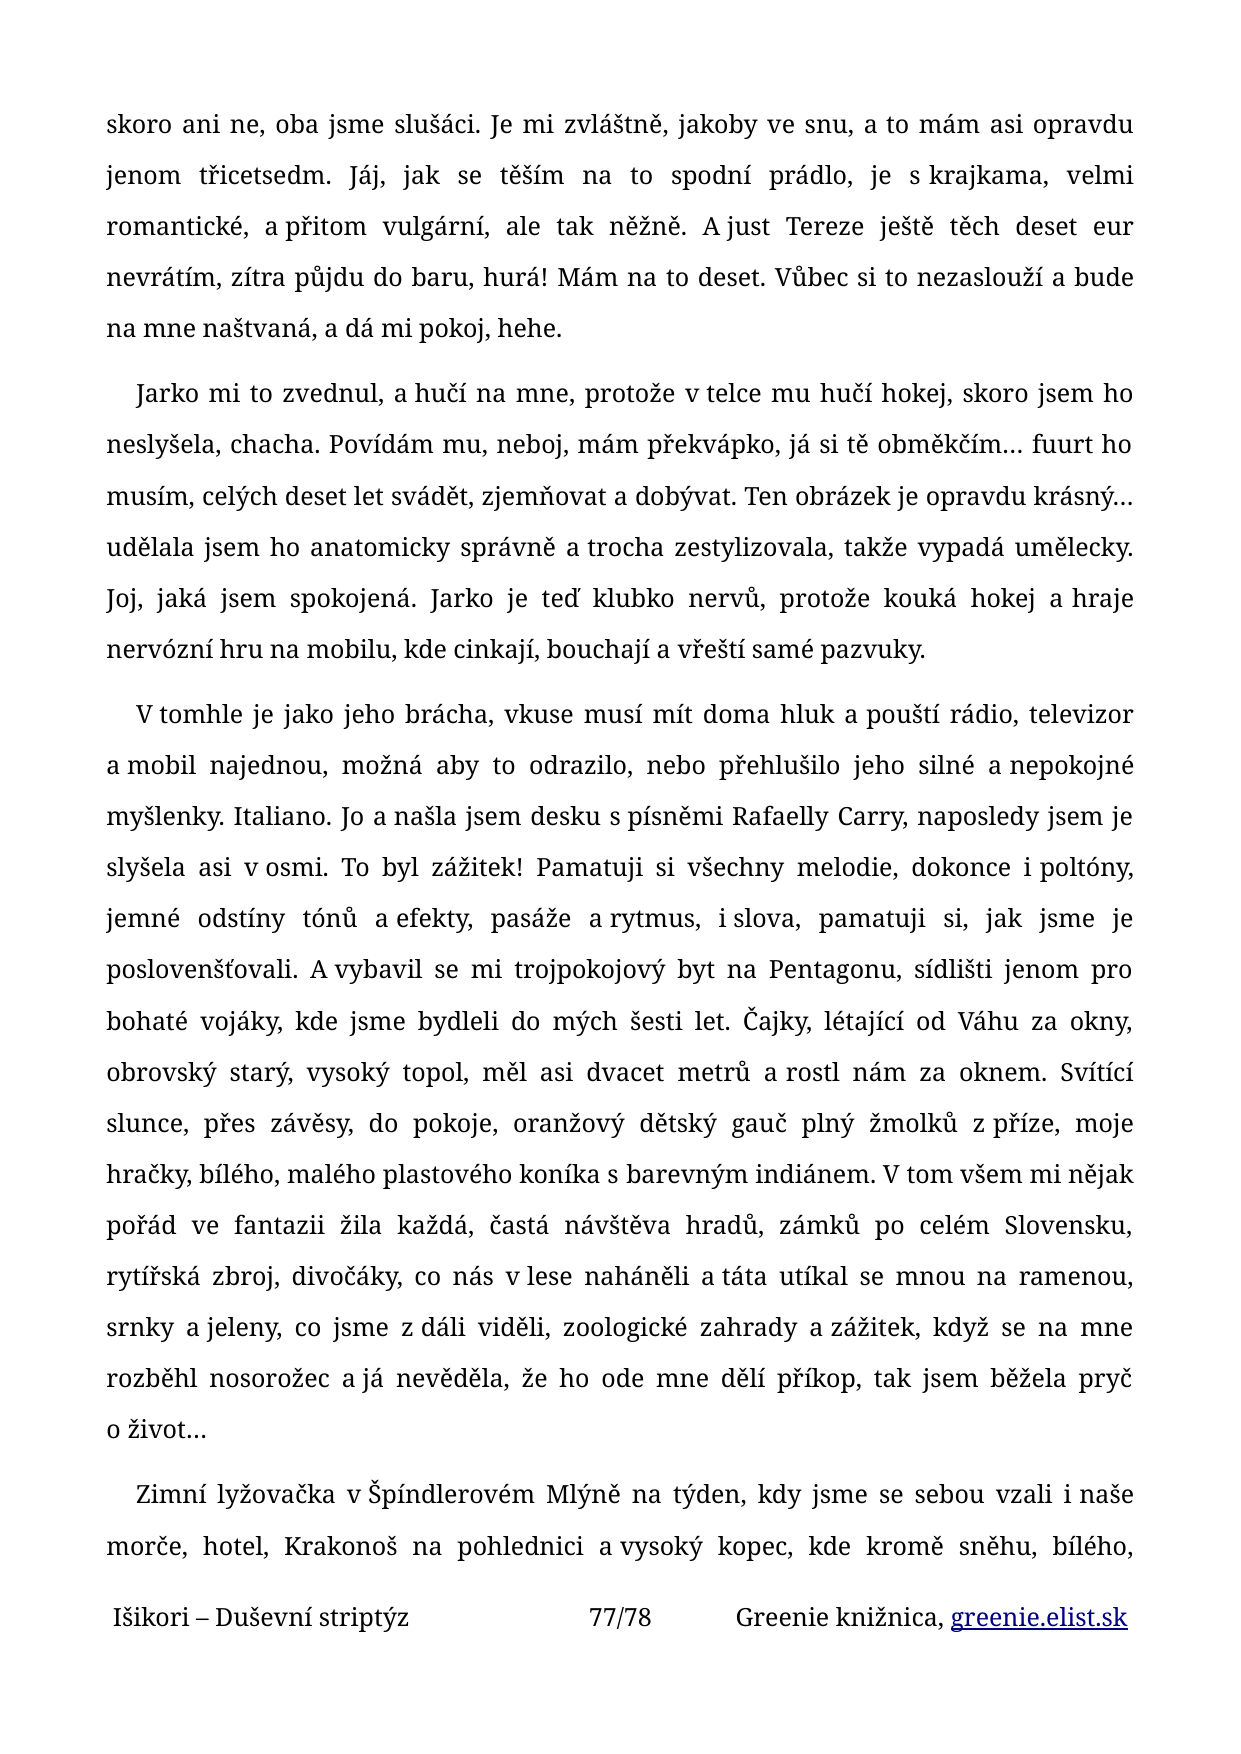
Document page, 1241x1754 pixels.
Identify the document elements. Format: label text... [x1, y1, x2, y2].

text Zimní lyžovačka v Špíndlerovém Mlýně na týden, kdy jsme se sebou vzali i naše morče, hotel, Krakonoš na pohlednici a vysoký kopec, kde kromě sněhu, bílého, [106, 1477, 1134, 1562]
text Jarko mi to zvednul, a hučí na mne, protože v telce mu hučí hokej, skoro jsem ho neslyšela, chacha. Povídám mu, neboj, mám překvápko, já si tě obměkčím… fuurt ho musím, celých deset let svádět, zjemňovat a dobývat. Ten obrázek je opravdu krásný… udělala jsem ho anatomicky správně a trocha zestylizovala, takže vypadá umělecky. Joj, jaká jsem spokojená. Jarko je teď klubko nervů, protože kouká hokej a hraje nervózní hru na mobilu, kde cinkají, bouchají a vřeští samé pazvuky. [106, 376, 1134, 665]
text skoro ani ne, oba jsme slušáci. Je mi zvláštně, jakoby ve snu, a to mám asi opravdu jenom třicetsedm. Jáj, jak se těším na to spodní prádlo, je s krajkama, velmi romantické, a přitom vulgární, ale tak něžně. A just Tereze ještě těch deset eur nevrátím, zítra půjdu do baru, hurá! Mám na to deset. Vůbec si to nezaslouží a bude na mne naštvaná, a dá mi pokoj, hehe. [106, 106, 1134, 344]
text V tomhle je jako jeho brácha, vkuse musí mít doma hluk a pouští rádio, televizor a mobil najednou, možná aby to odrazilo, nebo přehlušilo jeho silné a nepokojné myšlenky. Italiano. Jo a našla jsem desku s písněmi Rafaelly Carry, naposledy jsem je slyšela asi v osmi. To byl zážitek! Pamatuji si všechny melodie, dokonce i poltóny, jemné odstíny tónů a efekty, pasáže a rytmus, i slova, pamatuji si, jak jsme je poslovenšťovali. A vybavil se mi trojpokojový byt na Pentagonu, sídlišti jenom pro bohaté vojáky, kde jsme bydleli do mých šesti let. Čajky, létající od Váhu za okny, obrovský starý, vysoký topol, měl asi dvacet metrů a rostl nám za oknem. Svítící slunce, přes závěsy, do pokoje, oranžový dětský gauč plný žmolků z příze, moje hračky, bílého, malého plastového koníka s barevným indiánem. V tom všem mi nějak pořád ve fantazii žila každá, častá návštěva hradů, zámků po celém Slovensku, rytířská zbroj, divočáky, co nás v lese naháněli a táta utíkal se mnou na ramenou, srnky a jeleny, co jsme z dáli viděli, zoologické zahrady a zážitek, když se na mne rozběhl nosorožec a já nevěděla, že ho ode mne dělí příkop, tak jsem běžela pryč o život… [106, 697, 1134, 1446]
